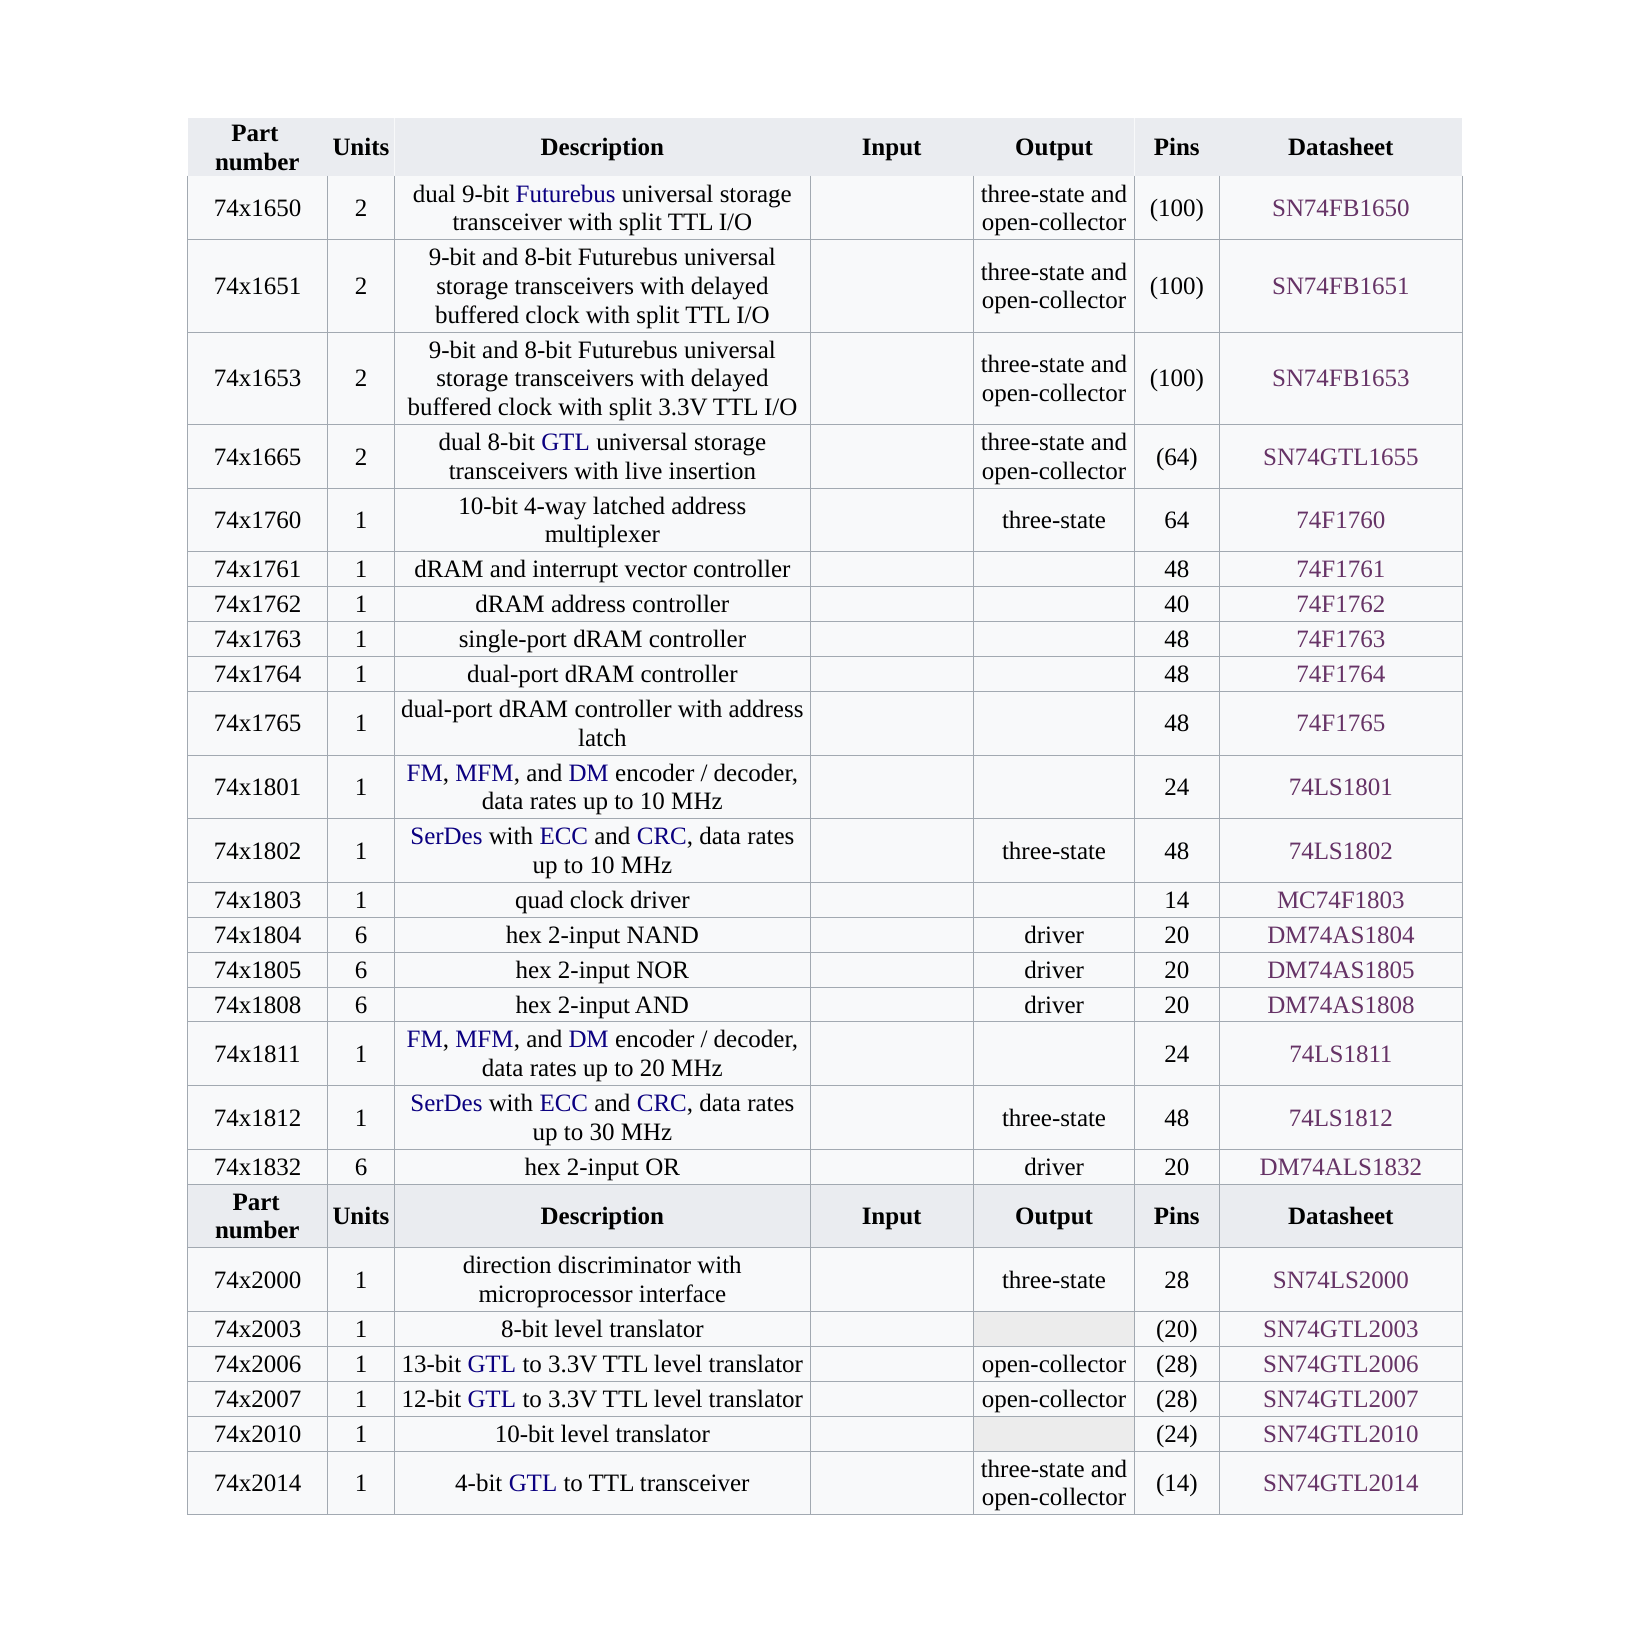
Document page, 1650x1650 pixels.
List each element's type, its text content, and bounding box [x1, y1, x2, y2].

table_cell SN74FB1653 [1220, 333, 1462, 424]
table_cell direction discriminator with microprocessor interface [395, 1248, 810, 1311]
table_header Output [973, 118, 1134, 176]
table_cell (28) [1135, 1382, 1219, 1416]
table_cell [974, 587, 1134, 621]
table_cell 1 [328, 489, 394, 551]
table_cell 20 [1135, 1150, 1219, 1184]
table_cell [974, 692, 1134, 754]
table_header Input [810, 118, 973, 176]
table_cell 1 [328, 1248, 394, 1311]
table_cell 74F1765 [1220, 692, 1462, 754]
table_cell [974, 1022, 1134, 1085]
table_cell [811, 1086, 973, 1149]
table_cell Datasheet [1220, 1185, 1462, 1247]
table_cell three-state [974, 819, 1134, 882]
table_cell 8-bit level translator [395, 1312, 810, 1346]
table_cell 74F1762 [1220, 587, 1462, 621]
table_cell [974, 883, 1134, 917]
table_cell 1 [328, 657, 394, 691]
table_cell 74x2003 [188, 1312, 327, 1346]
table_cell 10-bit 4-way latched address multiplexer [395, 489, 810, 551]
table_cell 74x1832 [188, 1150, 327, 1184]
table_cell [811, 1347, 973, 1381]
table_cell SN74GTL2007 [1220, 1382, 1462, 1416]
table_header Part number [188, 118, 327, 176]
table_cell single-port dRAM controller [395, 622, 810, 656]
table_cell open-collector [974, 1382, 1134, 1416]
table_cell 48 [1135, 552, 1219, 586]
table_cell 74x1765 [188, 692, 327, 754]
table_cell driver [974, 988, 1134, 1021]
table_cell 74x1811 [188, 1022, 327, 1085]
table_cell Output [974, 1185, 1134, 1247]
table_cell [811, 1248, 973, 1311]
table_cell [811, 333, 973, 424]
table_cell three-state [974, 1248, 1134, 1311]
table_cell 48 [1135, 1086, 1219, 1149]
table_cell 2 [328, 240, 394, 332]
table_cell 20 [1135, 988, 1219, 1021]
table_cell 74x1665 [188, 425, 327, 488]
table_cell 74x1653 [188, 333, 327, 424]
table_cell 74x1760 [188, 489, 327, 551]
table_cell [974, 552, 1134, 586]
table_cell 74x1802 [188, 819, 327, 882]
table_cell three-state and open-collector [974, 333, 1134, 424]
table_cell 1 [328, 819, 394, 882]
table_cell 74x1763 [188, 622, 327, 656]
table_cell [811, 883, 973, 917]
table_cell 1 [328, 1022, 394, 1085]
table_cell SN74LS2000 [1220, 1248, 1462, 1311]
table_cell 74x1764 [188, 657, 327, 691]
table_cell MC74F1803 [1220, 883, 1462, 917]
table_cell [811, 587, 973, 621]
table_cell 2 [328, 425, 394, 488]
table_cell Units [328, 1185, 394, 1247]
table_cell open-collector [974, 1347, 1134, 1381]
table_cell [811, 1417, 973, 1451]
table_cell (14) [1135, 1452, 1219, 1514]
table_cell 6 [328, 1150, 394, 1184]
table_cell driver [974, 1150, 1134, 1184]
table_cell 1 [328, 883, 394, 917]
table_cell [811, 819, 973, 882]
table_cell (100) [1135, 240, 1219, 332]
table_cell 28 [1135, 1248, 1219, 1311]
table_cell [811, 1382, 973, 1416]
table_cell [974, 1417, 1134, 1451]
table_cell 74x2014 [188, 1452, 327, 1514]
table_cell 4-bit GTL to TTL transceiver [395, 1452, 810, 1514]
table_cell 74F1761 [1220, 552, 1462, 586]
table_cell SN74GTL1655 [1220, 425, 1462, 488]
table_cell 9-bit and 8-bit Futurebus universal storage transceivers with delayed buffered clock with split TTL I/O [395, 240, 810, 332]
table_cell driver [974, 918, 1134, 952]
table_cell [974, 1312, 1134, 1346]
table_cell 74x1650 [188, 176, 327, 239]
table_cell 1 [328, 1086, 394, 1149]
table_cell [974, 756, 1134, 818]
table_cell 74x1761 [188, 552, 327, 586]
table_cell SN74GTL2014 [1220, 1452, 1462, 1514]
table_cell [811, 1452, 973, 1514]
table_cell three-state and open-collector [974, 425, 1134, 488]
table_cell 1 [328, 1347, 394, 1381]
table_cell 1 [328, 1382, 394, 1416]
table_cell [811, 622, 973, 656]
table_cell (24) [1135, 1417, 1219, 1451]
table_cell (20) [1135, 1312, 1219, 1346]
table_cell [811, 552, 973, 586]
table_cell (28) [1135, 1347, 1219, 1381]
table_cell [811, 918, 973, 952]
table_cell 48 [1135, 622, 1219, 656]
table_cell Description [395, 1185, 810, 1247]
table_cell Part number [188, 1185, 327, 1247]
table_cell 20 [1135, 918, 1219, 952]
table_cell 13-bit GTL to 3.3V TTL level translator [395, 1347, 810, 1381]
table_cell SerDes with ECC and CRC, data rates up to 10 MHz [395, 819, 810, 882]
table_cell DM74AS1804 [1220, 918, 1462, 952]
table_cell hex 2-input OR [395, 1150, 810, 1184]
table_cell driver [974, 953, 1134, 987]
table_cell 40 [1135, 587, 1219, 621]
table_cell 1 [328, 552, 394, 586]
table_cell 74x2010 [188, 1417, 327, 1451]
table_cell 74LS1802 [1220, 819, 1462, 882]
table_cell 1 [328, 622, 394, 656]
table_cell FM, MFM, and DM encoder / decoder, data rates up to 20 MHz [395, 1022, 810, 1085]
table_cell three-state and open-collector [974, 1452, 1134, 1514]
table_cell FM, MFM, and DM encoder / decoder, data rates up to 10 MHz [395, 756, 810, 818]
table_cell 1 [328, 1417, 394, 1451]
table_cell [811, 692, 973, 754]
table_cell 48 [1135, 819, 1219, 882]
table_cell hex 2-input NOR [395, 953, 810, 987]
table_cell 10-bit level translator [395, 1417, 810, 1451]
table_cell 74LS1812 [1220, 1086, 1462, 1149]
table_cell [974, 622, 1134, 656]
table_cell 12-bit GTL to 3.3V TTL level translator [395, 1382, 810, 1416]
table_cell 74x1805 [188, 953, 327, 987]
table_cell three-state [974, 1086, 1134, 1149]
table_cell [811, 988, 973, 1021]
table_cell 2 [328, 333, 394, 424]
table_cell 24 [1135, 756, 1219, 818]
table_cell SerDes with ECC and CRC, data rates up to 30 MHz [395, 1086, 810, 1149]
table_cell three-state and open-collector [974, 176, 1134, 239]
table_cell three-state [974, 489, 1134, 551]
table_cell Pins [1135, 1185, 1219, 1247]
table_cell dRAM address controller [395, 587, 810, 621]
table_cell 48 [1135, 657, 1219, 691]
table_cell 74x1801 [188, 756, 327, 818]
table_cell [811, 1022, 973, 1085]
table_cell (64) [1135, 425, 1219, 488]
table_cell (100) [1135, 176, 1219, 239]
table_cell 20 [1135, 953, 1219, 987]
table_cell 1 [328, 692, 394, 754]
table_cell 74LS1801 [1220, 756, 1462, 818]
table_cell 74F1764 [1220, 657, 1462, 691]
table_cell 74x2000 [188, 1248, 327, 1311]
table_cell hex 2-input NAND [395, 918, 810, 952]
table_cell SN74FB1651 [1220, 240, 1462, 332]
table_cell dRAM and interrupt vector controller [395, 552, 810, 586]
table_cell dual 9-bit Futurebus universal storage transceiver with split TTL I/O [395, 176, 810, 239]
table_cell 74x1651 [188, 240, 327, 332]
table_cell [811, 1312, 973, 1346]
table_cell 74x2006 [188, 1347, 327, 1381]
table_cell 14 [1135, 883, 1219, 917]
table_cell 6 [328, 988, 394, 1021]
table_cell [811, 240, 973, 332]
table_header Datasheet [1219, 118, 1462, 176]
table_cell 74x1804 [188, 918, 327, 952]
table_cell DM74AS1808 [1220, 988, 1462, 1021]
table_cell three-state and open-collector [974, 240, 1134, 332]
table_cell 74x1803 [188, 883, 327, 917]
table_cell 1 [328, 587, 394, 621]
table_cell hex 2-input AND [395, 988, 810, 1021]
table_cell 74F1763 [1220, 622, 1462, 656]
table_cell SN74GTL2003 [1220, 1312, 1462, 1346]
table_header Units [327, 118, 394, 176]
table_cell 74F1760 [1220, 489, 1462, 551]
table_cell 74x1762 [188, 587, 327, 621]
table_cell 1 [328, 1452, 394, 1514]
table_cell SN74FB1650 [1220, 176, 1462, 239]
table_cell 6 [328, 953, 394, 987]
table_cell 74LS1811 [1220, 1022, 1462, 1085]
table_cell dual-port dRAM controller with address latch [395, 692, 810, 754]
table_cell [811, 657, 973, 691]
table_cell [811, 176, 973, 239]
table_cell 64 [1135, 489, 1219, 551]
table_cell DM74AS1805 [1220, 953, 1462, 987]
table_cell 74x1808 [188, 988, 327, 1021]
table_cell 9-bit and 8-bit Futurebus universal storage transceivers with delayed buffered clock with split 3.3V TTL I/O [395, 333, 810, 424]
table_cell [811, 953, 973, 987]
table_cell 74x1812 [188, 1086, 327, 1149]
table_cell [811, 425, 973, 488]
table_header Description [395, 118, 810, 176]
table_cell DM74ALS1832 [1220, 1150, 1462, 1184]
table_cell 1 [328, 756, 394, 818]
table_cell quad clock driver [395, 883, 810, 917]
table_cell 2 [328, 176, 394, 239]
table_cell SN74GTL2006 [1220, 1347, 1462, 1381]
table_cell 74x2007 [188, 1382, 327, 1416]
table_cell SN74GTL2010 [1220, 1417, 1462, 1451]
table_cell 6 [328, 918, 394, 952]
table_cell (100) [1135, 333, 1219, 424]
table_cell [811, 489, 973, 551]
table_cell 24 [1135, 1022, 1219, 1085]
table_header Pins [1135, 118, 1219, 176]
table_cell [811, 756, 973, 818]
table_cell 48 [1135, 692, 1219, 754]
table_cell dual 8-bit GTL universal storage transceivers with live insertion [395, 425, 810, 488]
table_cell Input [811, 1185, 973, 1247]
table_cell [974, 657, 1134, 691]
table_cell dual-port dRAM controller [395, 657, 810, 691]
table_cell [811, 1150, 973, 1184]
table_cell 1 [328, 1312, 394, 1346]
